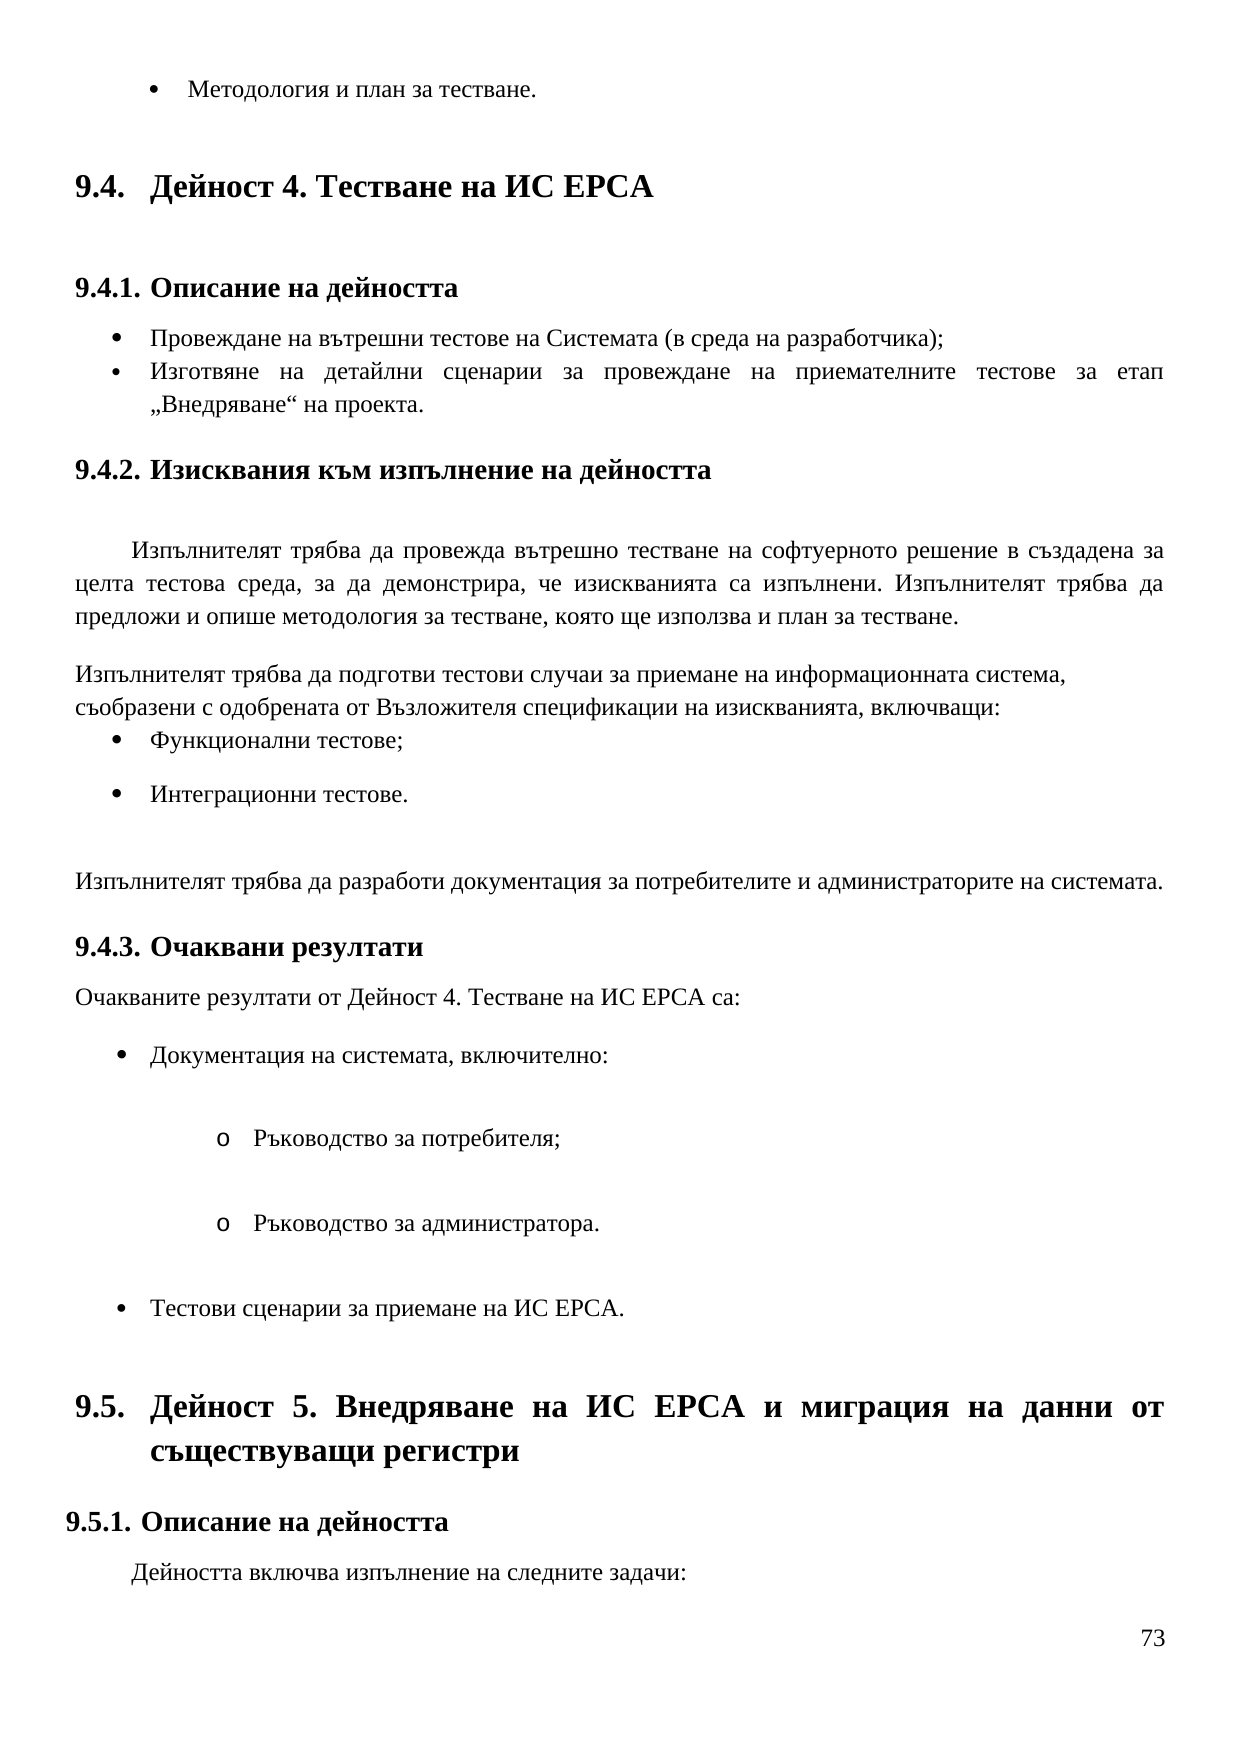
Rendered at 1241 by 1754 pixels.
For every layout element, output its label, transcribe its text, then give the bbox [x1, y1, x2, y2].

list Интеграционни тестове. [112, 779, 1165, 808]
text Изпълнителят трябва да подготви тестови случаи за приемане на информационната система, съобразени с одобрената от Възложителя спецификации на изискванията, включващи: [75, 659, 1165, 721]
subtitle Очаквани резултати [75, 929, 1165, 963]
subtitle Дейност 4. Тестване на ИС ЕРСА [75, 166, 1165, 204]
list Ръководство за администратора. [216, 1208, 1165, 1239]
subtitle Описание на дейността [66, 1504, 1165, 1538]
text Очакваните резултати от Дейност 4. Тестване на ИС ЕРСА са: [75, 982, 1165, 1010]
text Дейността включва изпълнение на следните задачи: [75, 1557, 1165, 1586]
list Функционални тестове; [112, 725, 1165, 754]
text Изпълнителят трябва да провежда вътрешно тестване на софтуерното решение в създадена за целта тестова среда, за да демонстрира, че изискванията са изпълнени. Изпълнителят трябва да предложи и опише методология за тестване, която ще използва и план за тестване. [75, 535, 1165, 630]
list Методология и план за тестване. [150, 74, 1165, 102]
list Документация на системата, включително: [75, 1040, 1165, 1068]
subtitle Описание на дейността [75, 271, 1165, 304]
list Ръководство за потребителя; [216, 1123, 1165, 1153]
subtitle Дейност 5. Внедряване на ИС ЕРСА и миграция на данни от съществуващи регистри [75, 1386, 1165, 1468]
list Тестови сценарии за приемане на ИС ЕРСА. [75, 1293, 1165, 1322]
subtitle Изисквания към изпълнение на дейността [75, 452, 1165, 486]
text Изпълнителят трябва да разработи документация за потребителите и администраторите на системата. [75, 866, 1165, 895]
list Провеждане на вътрешни тестове на Системата (в среда на разработчика); [112, 323, 1165, 352]
list Изготвяне на детайлни сценарии за провеждане на приемателните тестове за етап „Внедряване“ на проекта. [112, 356, 1165, 418]
